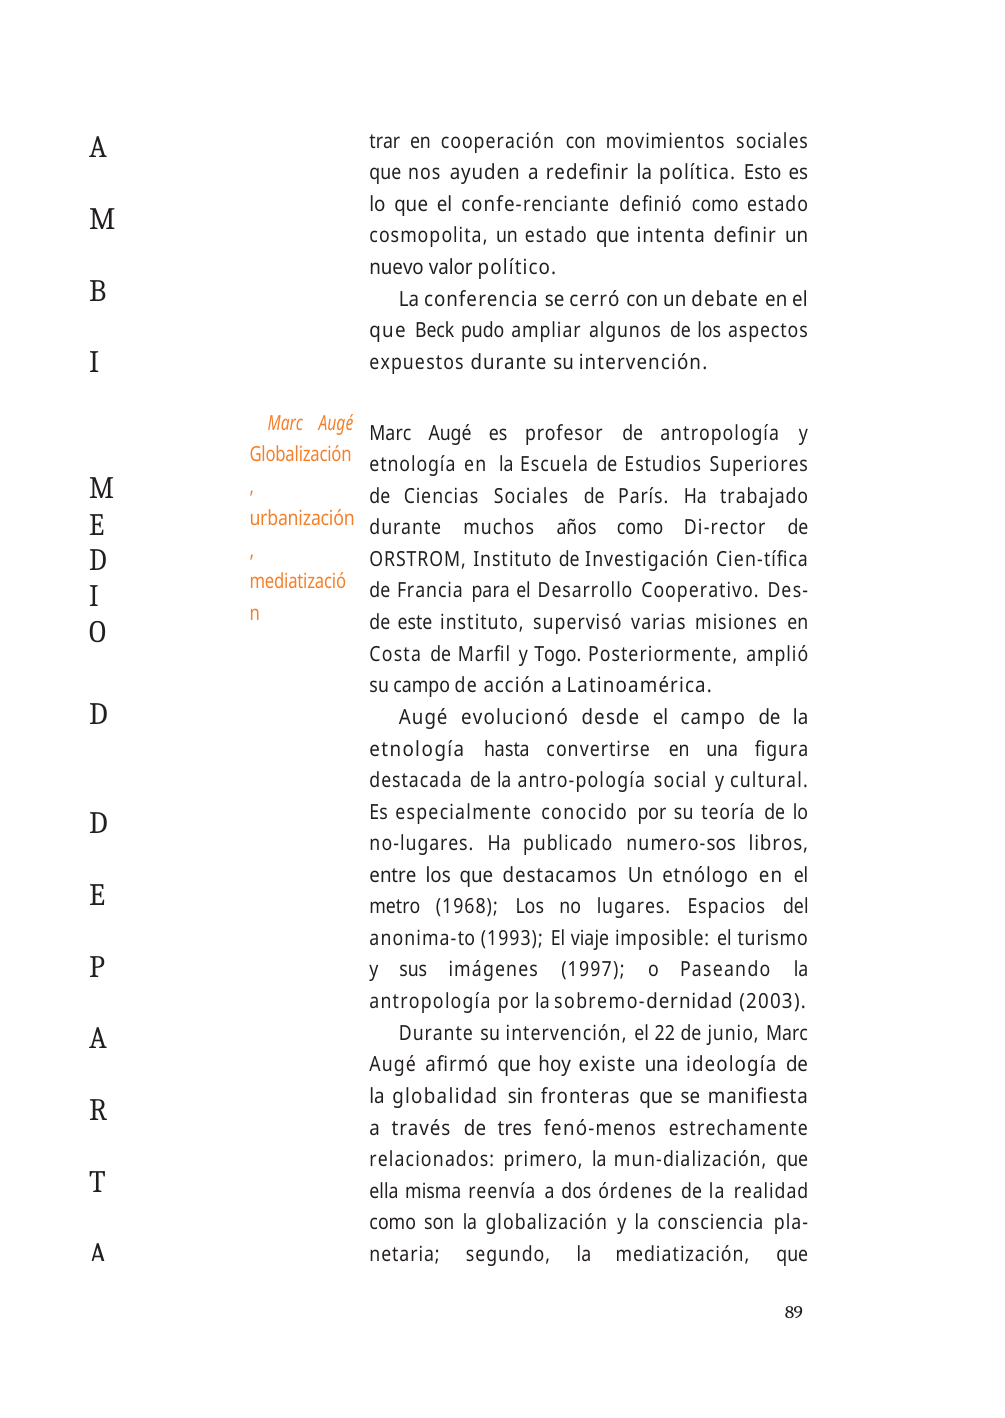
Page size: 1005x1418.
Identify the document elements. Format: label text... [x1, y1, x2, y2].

text D E [89, 696, 128, 754]
text La conferencia se cerró con un debate en el que Beck pudo ampliar algunos de los aspectos expuestos durante su intervención. [369, 284, 808, 375]
text M E D I O [89, 471, 128, 646]
text Marc Augé Globalización, urbanización, mediatización [249, 408, 355, 627]
text A M B I E N T E [89, 129, 128, 420]
text Durante su intervención, el 22 de junio, Marc Augé afirmó que hoy existe una ideología de la globalidad sin fronteras que se manifiesta a través de tres fenó-menos estrechamente relacionados: primero, la mun-dialización, que ella misma reenvía a dos órdenes de la realidad como son la globalización y la consciencia pla-netaria; segundo, la mediatización, que [369, 1018, 808, 1267]
text trar en cooperación con movimientos sociales que nos ayuden a redefinir la política. Esto es lo que el confe-renciante definió como estado cosmopolita, un estado que intenta definir un nuevo valor político. [369, 126, 808, 281]
text Marc Augé es profesor de antropología y etnología en la Escuela de Estudios Superiores de Ciencias Sociales de París. Ha trabajado durante muchos años como Di-rector de ORSTROM, Instituto de Investigación Cien-tífica de Francia para el Desarrollo Cooperativo. Des-de este instituto, supervisó varias misiones en Costa de Marfil y Togo. Posteriormente, amplió su campo de acción a Latinoamérica. [369, 418, 808, 699]
text Augé evolucionó desde el campo de la etnología hasta convertirse en una figura destacada de la antro-pología social y cultural. Es especialmente conocido por su teoría de lo no-lugares. Ha publicado numero-sos libros, entre los que destacamos Un etnólogo en el metro (1968); Los no lugares. Espacios del anonima-to (1993); El viaje imposible: el turismo y sus imágenes (1997); o Paseando la antropología por la sobremo-dernidad (2003). [369, 702, 808, 1014]
text D E P A R T A M E N T O [89, 805, 128, 1260]
